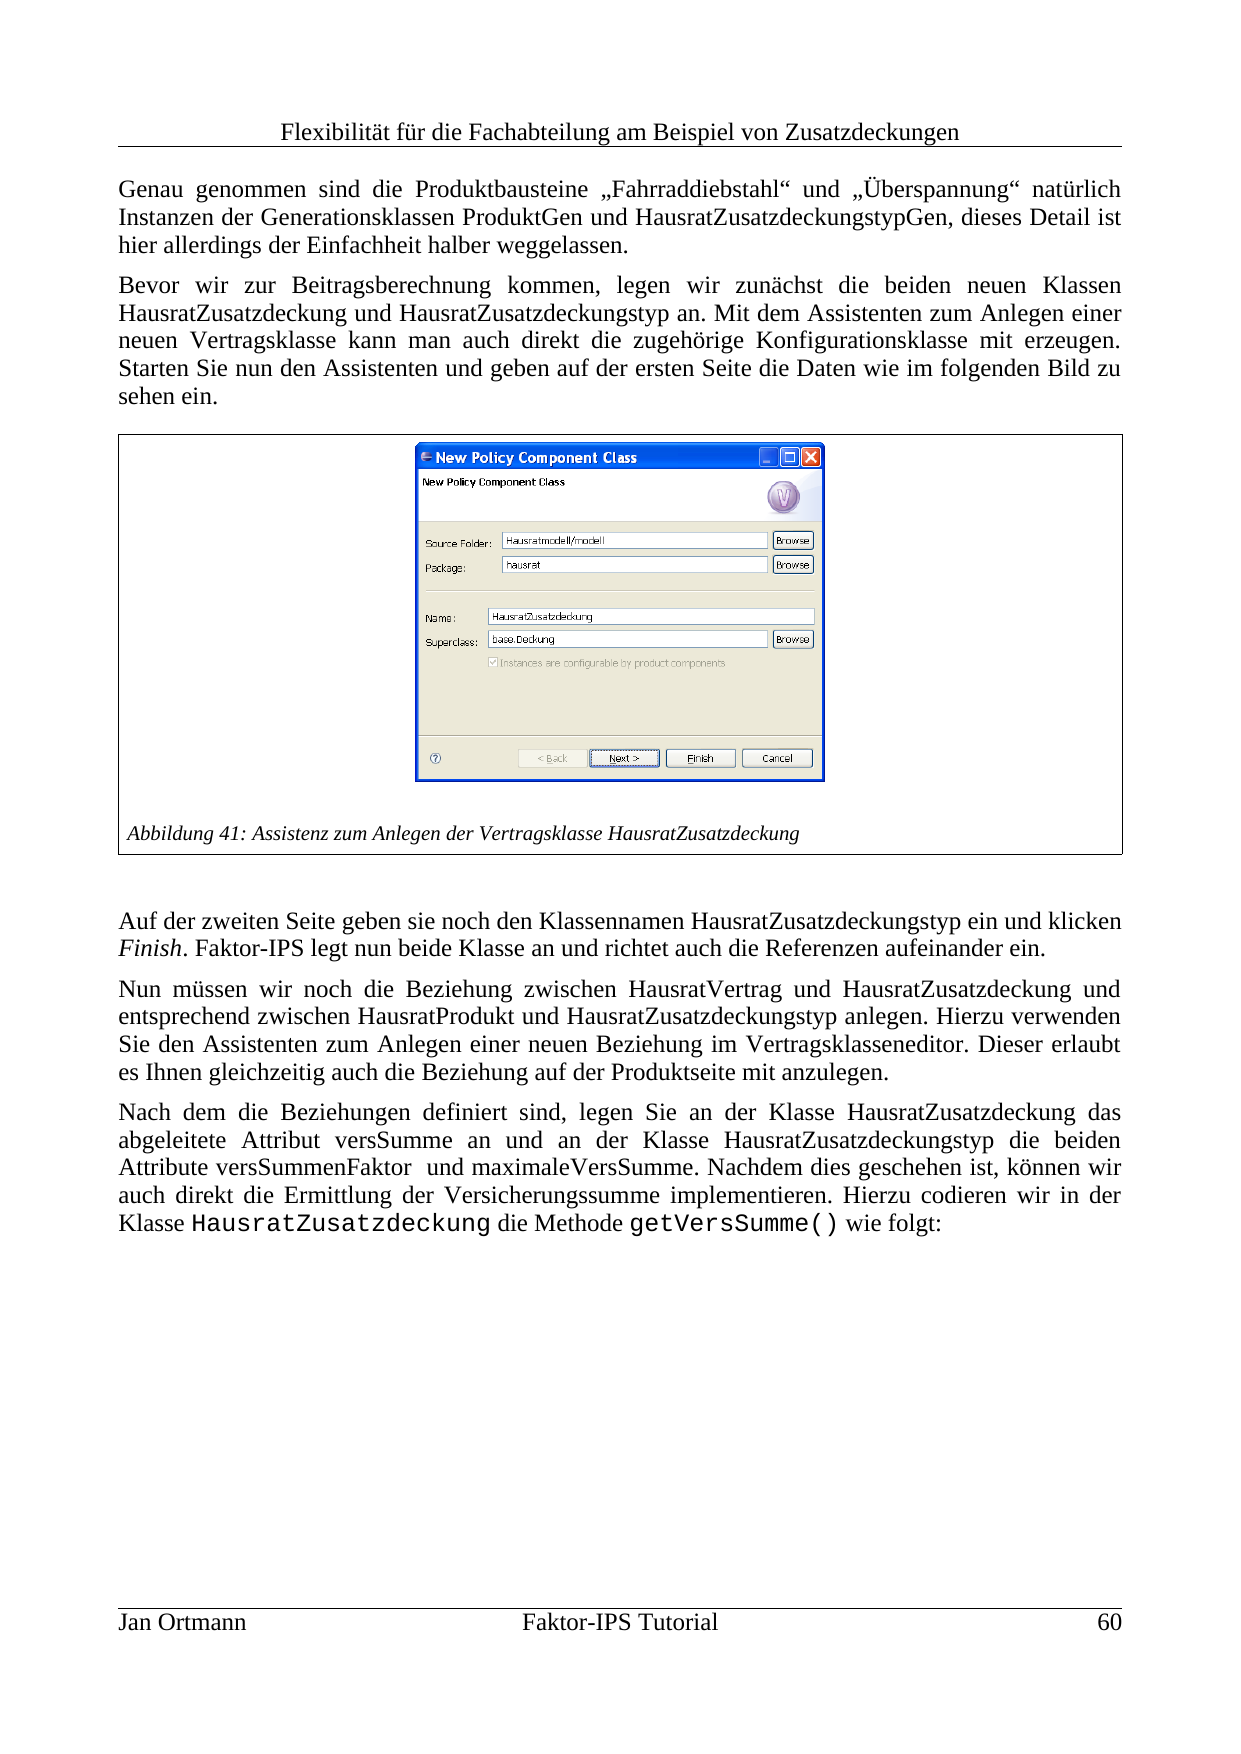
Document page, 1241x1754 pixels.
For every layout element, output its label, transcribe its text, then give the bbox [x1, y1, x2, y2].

text Nun müssen wir noch die Beziehung zwischen HausratVertrag und HausratZusatzdeckung und entsprechend zwischen HausratProdukt und HausratZusatzdeckungstyp anlegen. Hierzu verwenden Sie den Assistenten zum Anlegen einer neuen Beziehung im Vertragsklasseneditor. Dieser erlaubt es Ihnen gleichzeitig auch die Beziehung auf der Produktseite mit anzulegen. [118, 975, 1122, 1086]
picture [415, 442, 825, 782]
text Bevor wir zur Beitragsberechnung kommen, legen wir zunächst die beiden neuen Klassen HausratZusatzdeckung und HausratZusatzdeckungstyp an. Mit dem Assistenten zum Anlegen einer neuen Vertragsklasse kann man auch direkt die zugehörige Konfigurationsklasse mit erzeugen. Starten Sie nun den Assistenten und geben auf der ersten Seite die Daten wie im folgenden Bild zu sehen ein. [118, 271, 1122, 409]
text Genau genommen sind die Produktbausteine „Fahrraddiebstahl“ und „Überspannung“ natürlich Instanzen der Generationsklassen ProduktGen und HausratZusatzdeckungstypGen, dieses Detail ist hier allerdings der Einfachheit halber weggelassen. [118, 175, 1122, 258]
text Auf der zweiten Seite geben sie noch den Klassennamen HausratZusatzdeckungstyp ein und klicken Finish. Faktor-IPS legt nun beide Klasse an und richtet auch die Referenzen aufeinander ein. [118, 907, 1122, 962]
text Nach dem die Beziehungen definiert sind, legen Sie an der Klasse HausratZusatzdeckung das abgeleitete Attribut versSumme an und an der Klasse HausratZusatzdeckungstyp die beiden Attribute versSummenFaktor und maximaleVersSumme. Nachdem dies geschehen ist, können wir auch direkt die Ermittlung der Versicherungssumme implementieren. Hierzu codieren wir in der Klasse HausratZusatzdeckung die Methode getVersSumme() wie folgt: [118, 1098, 1122, 1239]
text Abbildung 41: Assistenz zum Anlegen der Vertragsklasse HausratZusatzdeckung [127, 822, 1113, 845]
